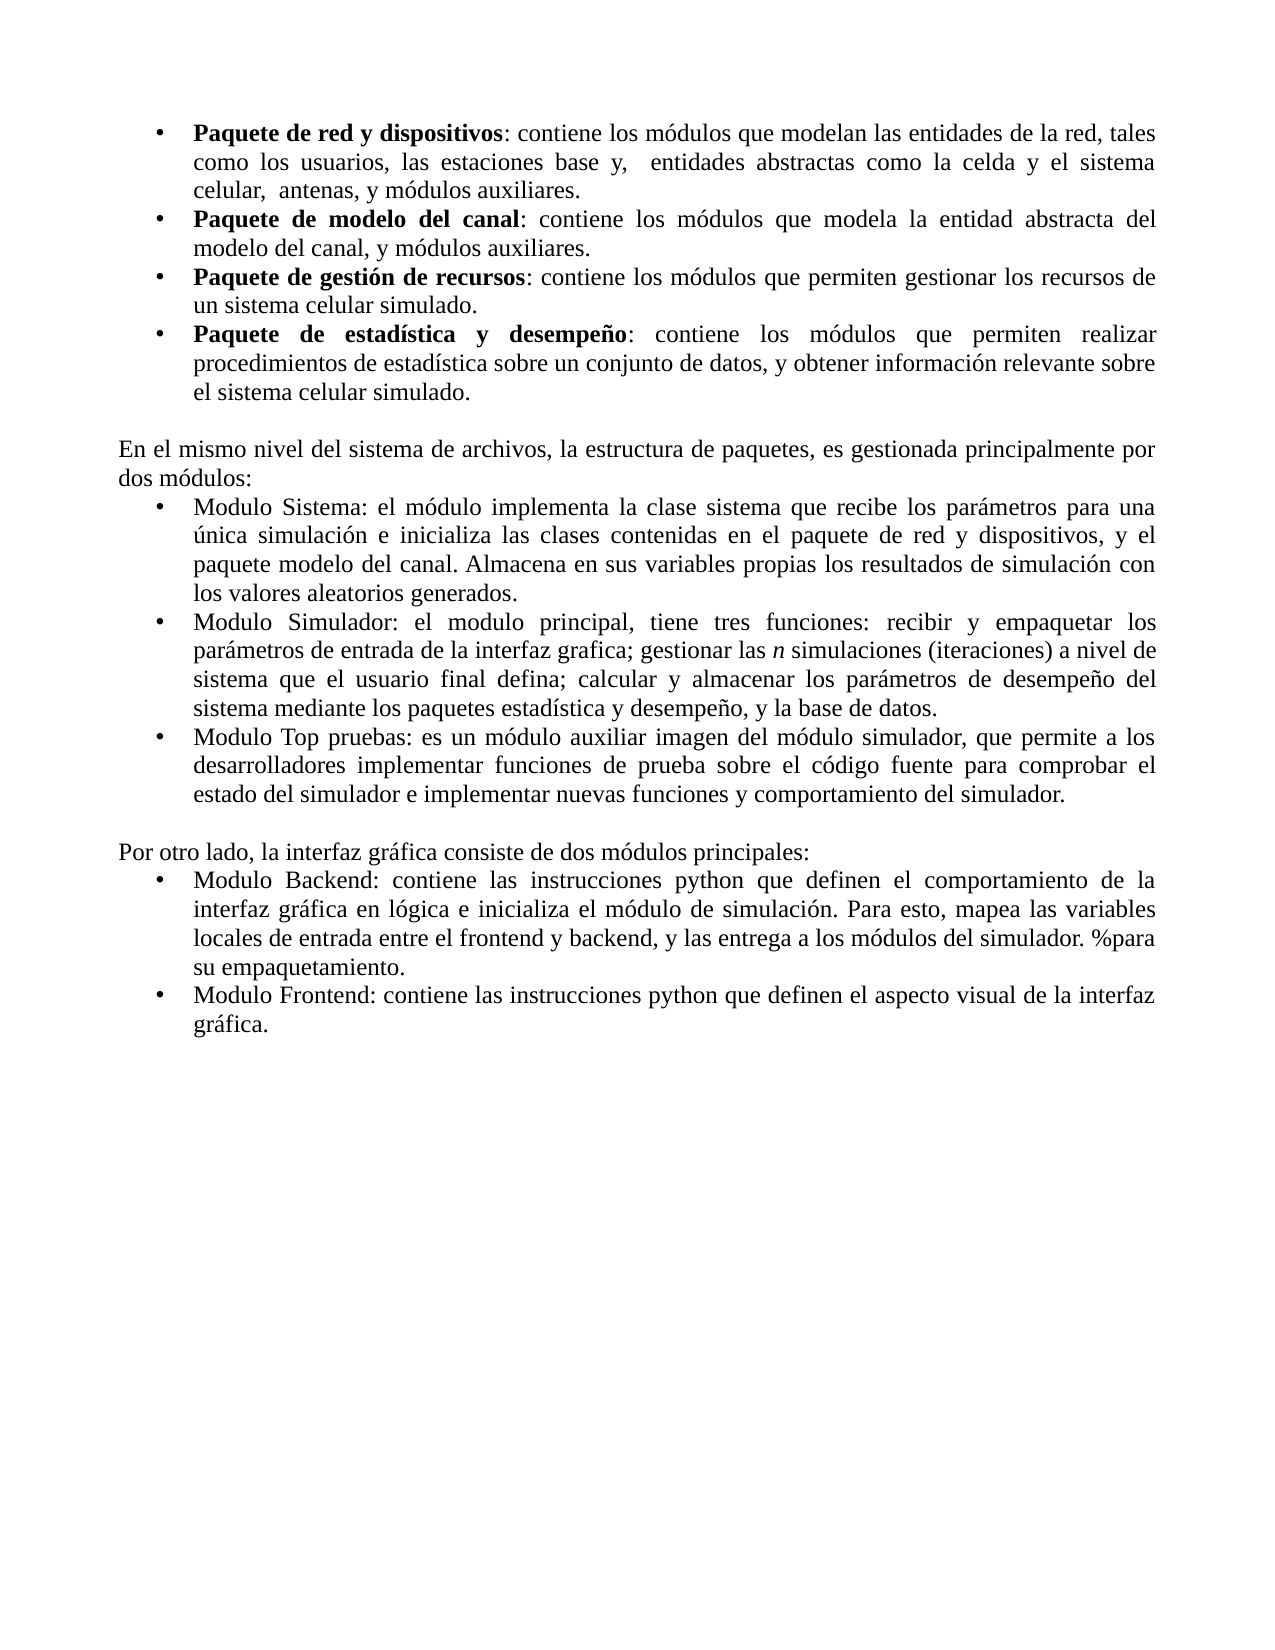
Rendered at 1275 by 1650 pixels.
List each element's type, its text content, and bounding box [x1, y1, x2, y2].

list Paquete de gestión de recursos: contiene los módulos que permiten gestionar los recursos de un sistema celular simulado. [156, 262, 1157, 319]
list Paquete de red y dispositivos: contiene los módulos que modelan las entidades de la red, tales como los usuarios, las estaciones base y, entidades abstractas como la celda y el sistema celular, antenas, y módulos auxiliares. [156, 118, 1157, 204]
text En el mismo nivel del sistema de archivos, la estructura de paquetes, es gestionada principalmente por dos módulos: [118, 434, 1157, 492]
list Modulo Simulador: el modulo principal, tiene tres funciones: recibir y empaquetar los parámetros de entrada de la interfaz grafica; gestionar las n simulaciones (iteraciones) a nivel de sistema que el usuario final defina; calcular y almacenar los parámetros de desempeño del sistema mediante los paquetes estadística y desempeño, y la base de datos. [156, 607, 1157, 722]
list Modulo Sistema: el módulo implementa la clase sistema que recibe los parámetros para una única simulación e inicializa las clases contenidas en el paquete de red y dispositivos, y el paquete modelo del canal. Almacena en sus variables propias los resultados de simulación con los valores aleatorios generados. [156, 492, 1157, 607]
list Modulo Top pruebas: es un módulo auxiliar imagen del módulo simulador, que permite a los desarrolladores implementar funciones de prueba sobre el código fuente para comprobar el estado del simulador e implementar nuevas funciones y comportamiento del simulador. [156, 722, 1157, 808]
list Modulo Backend: contiene las instrucciones python que definen el comportamiento de la interfaz gráfica en lógica e inicializa el módulo de simulación. Para esto, mapea las variables locales de entrada entre el frontend y backend, y las entrega a los módulos del simulador. %para su empaquetamiento. [156, 866, 1157, 981]
list Modulo Frontend: contiene las instrucciones python que definen el aspecto visual de la interfaz gráfica. [156, 981, 1157, 1038]
list Paquete de estadística y desempeño: contiene los módulos que permiten realizar procedimientos de estadística sobre un conjunto de datos, y obtener información relevante sobre el sistema celular simulado. [156, 319, 1157, 406]
list Paquete de modelo del canal: contiene los módulos que modela la entidad abstracta del modelo del canal, y módulos auxiliares. [156, 204, 1157, 262]
text Por otro lado, la interfaz gráfica consiste de dos módulos principales: [118, 837, 1157, 866]
